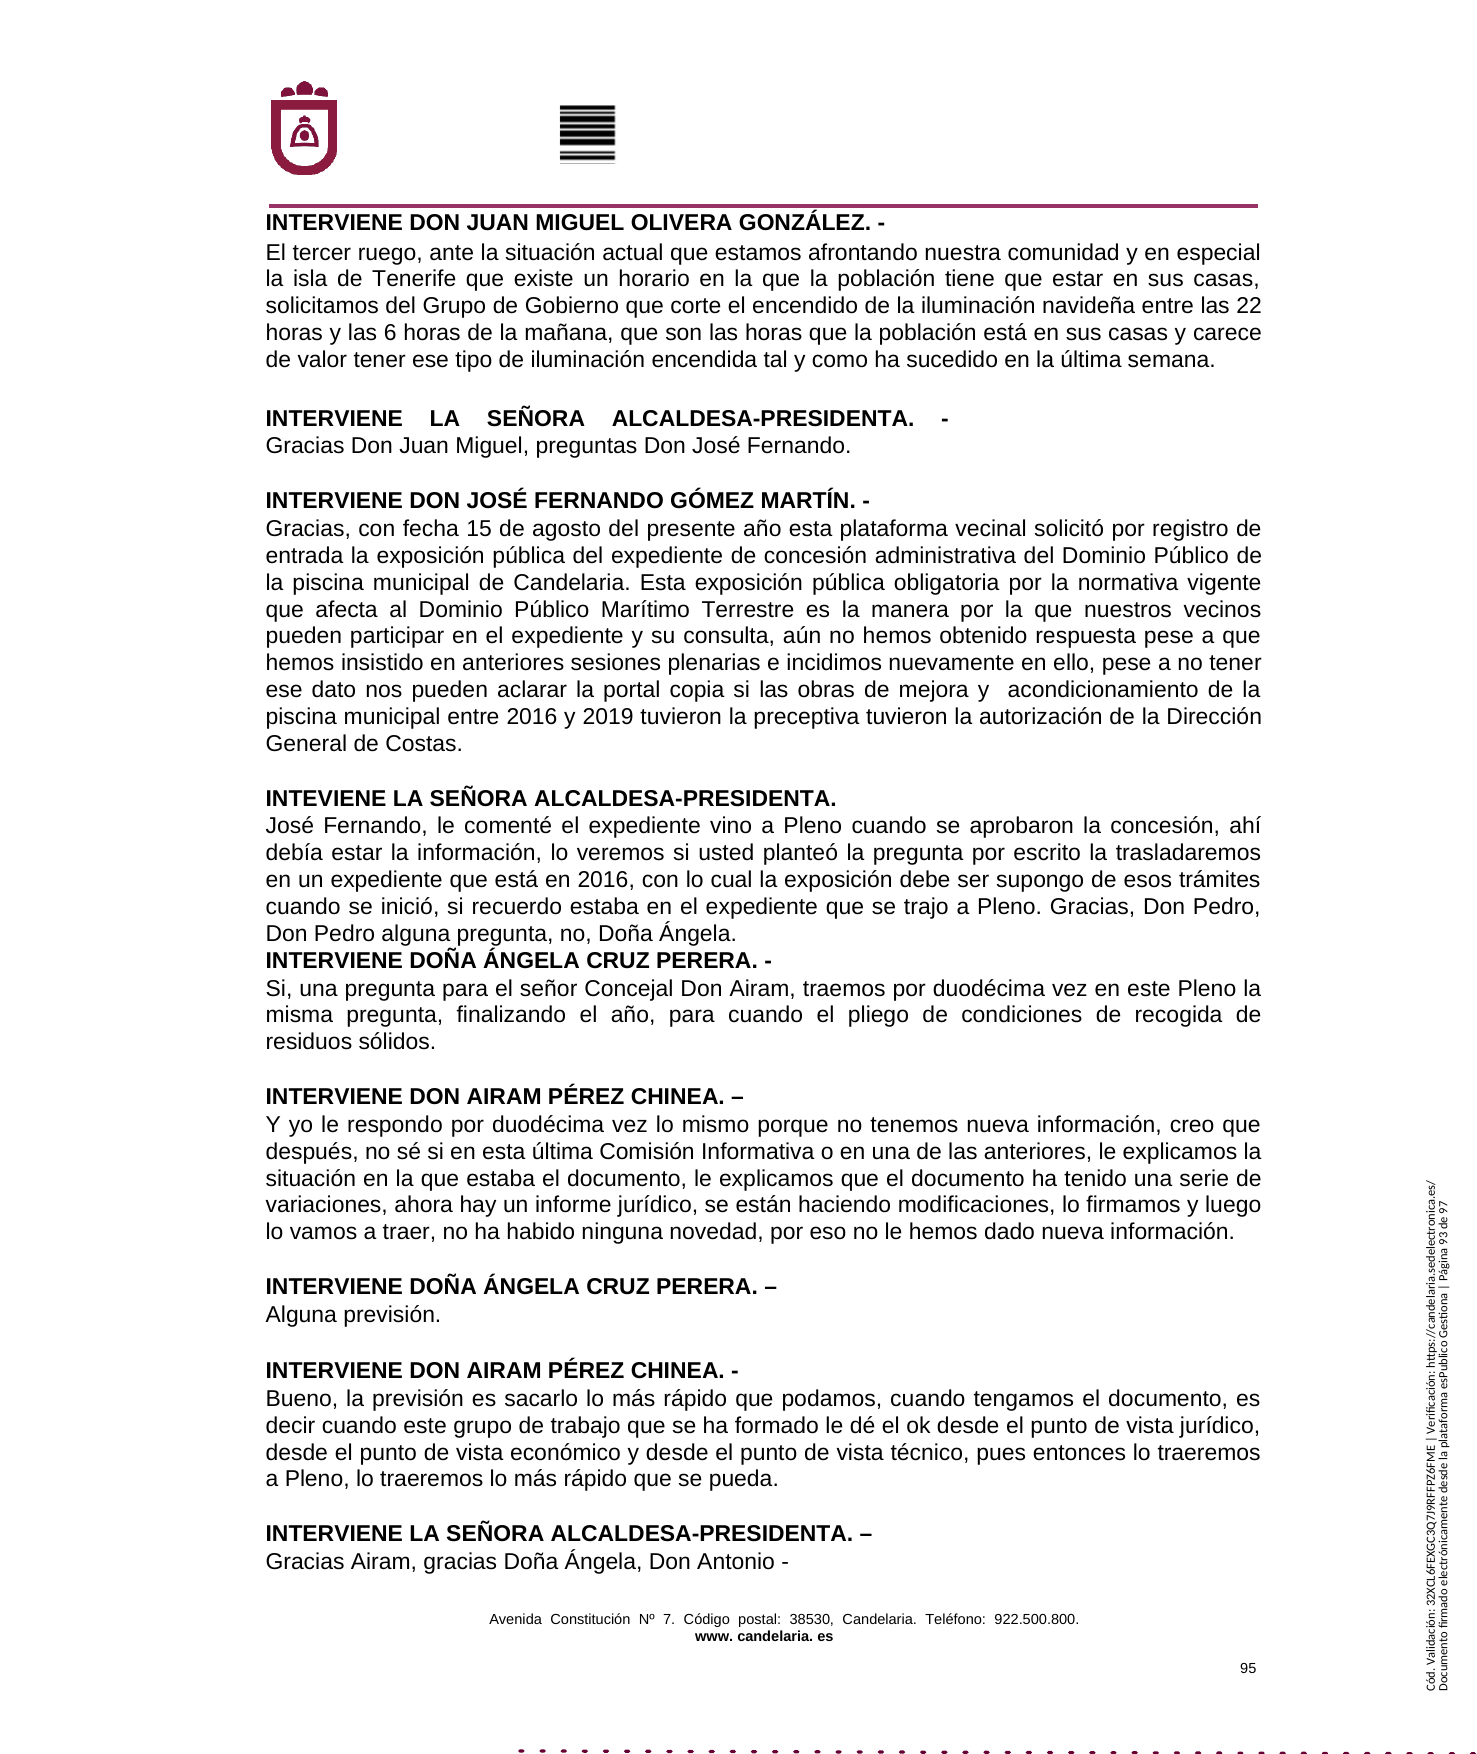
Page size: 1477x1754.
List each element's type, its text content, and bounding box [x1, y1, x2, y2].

text INTERVIENE DON AIRAM PÉREZ CHINEA. – [265, 1083, 1263, 1109]
text INTERVIENE LA SEÑORA ALCALDESA-PRESIDENTA. - Gracias Don Juan Miguel, preguntas Don José Fernando. [265, 405, 949, 459]
text Si, una pregunta para el señor Concejal Don Airam, traemos por duodécima vez en este Pleno la misma pregunta, finalizando el año, para cuando el pliego de condiciones de recogida de residuos sólidos. [265, 974, 1262, 1054]
text INTEVIENE LA SEÑORA ALCALDESA-PRESIDENTA. [265, 785, 1263, 811]
text Gracias Airam, gracias Doña Ángela, Don Antonio - [265, 1548, 1250, 1574]
text INTERVIENE DON AIRAM PÉREZ CHINEA. - [265, 1357, 1263, 1383]
text Y yo le respondo por duodécima vez lo mismo porque no tenemos nueva información, creo que después, no sé si en esta última Comisión Informativa o en una de las anteriores, le explicamos la situación en la que estaba el documento, le explicamos que el documento ha tenido una serie de variaciones, ahora hay un informe jurídico, se están haciendo modificaciones, lo firmamos y luego lo vamos a traer, no ha habido ninguna novedad, por eso no le hemos dado nueva información. [265, 1111, 1263, 1245]
text Gracias, con fecha 15 de agosto del presente año esta plataforma vecinal solicitó por registro de entrada la exposición pública del expediente de concesión administrativa del Dominio Público de la piscina municipal de Candelaria. Esta exposición pública obligatoria por la normativa vigente que afecta al Dominio Público Marítimo Terrestre es la manera por la que nuestros vecinos pueden participar en el expediente y su consulta, aún no hemos obtenido respuesta pese a que hemos insistido en anteriores sesiones plenarias e incidimos nuevamente en ello, pese a no tener ese dato nos pueden aclarar la portal copia si las obras de mejora y acondicionamiento de la piscina municipal entre 2016 y 2019 tuvieron la preceptiva tuvieron la autorización de la Dirección General de Costas. [265, 515, 1263, 756]
text INTERVIENE DOÑA ÁNGELA CRUZ PERERA. – [265, 1273, 1263, 1300]
text El tercer ruego, ante la situación actual que estamos afrontando nuestra comunidad y en especial la isla de Tenerife que existe un horario en la que la población tiene que estar en sus casas, solicitamos del Grupo de Gobierno que corte el encendido de la iluminación navideña entre las 22 horas y las 6 horas de la mañana, que son las horas que la población está en sus casas y carece de valor tener ese tipo de iluminación encendida tal y como ha sucedido en la última semana. [265, 238, 1262, 372]
text INTERVIENE DOÑA ÁNGELA CRUZ PERERA. - [265, 947, 1263, 973]
text INTERVIENE LA SEÑORA ALCALDESA-PRESIDENTA. – [265, 1520, 1263, 1547]
text INTERVIENE DON JOSÉ FERNANDO GÓMEZ MARTÍN. - [265, 487, 1263, 514]
text INTERVIENE DON JUAN MIGUEL OLIVERA GONZÁLEZ. - [265, 164, 1263, 235]
text Alguna previsión. [265, 1301, 1250, 1327]
text José Fernando, le comenté el expediente vino a Pleno cuando se aprobaron la concesión, ahí debía estar la información, lo veremos si usted planteó la pregunta por escrito la trasladaremos en un expediente que está en 2016, con lo cual la exposición debe ser supongo de esos trámites cuando se inició, si recuerdo estaba en el expediente que se trajo a Pleno. Gracias, Don Pedro, Don Pedro alguna pregunta, no, Doña Ángela. [265, 812, 1262, 946]
text Bueno, la previsión es sacarlo lo más rápido que podamos, cuando tengamos el documento, es decir cuando este grupo de trabajo que se ha formado le dé el ok desde el punto de vista jurídico, desde el punto de vista económico y desde el punto de vista técnico, pues entonces lo traeremos a Pleno, lo traeremos lo más rápido que se pueda. [265, 1385, 1262, 1492]
